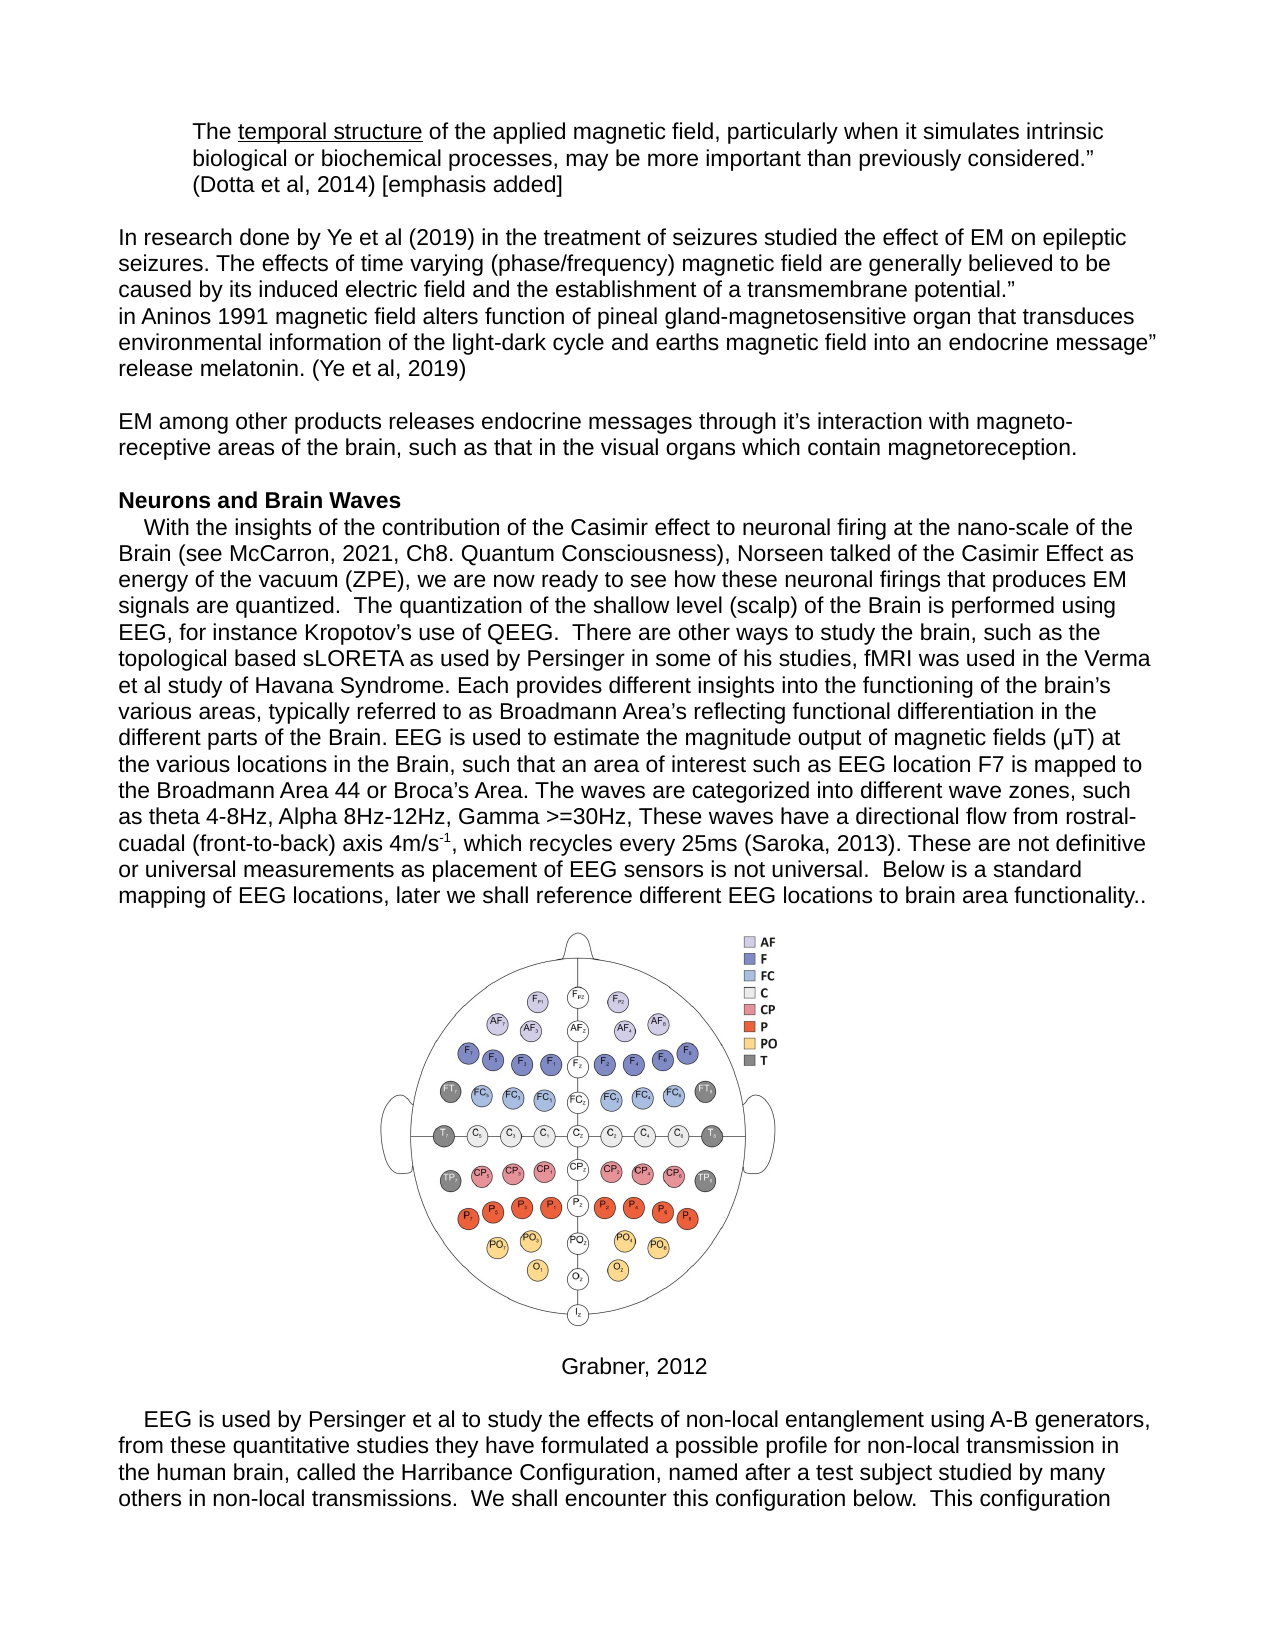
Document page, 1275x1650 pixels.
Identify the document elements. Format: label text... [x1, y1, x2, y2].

text release melatonin. (Ye et al, 2019) [118, 355, 1157, 382]
text EM among other products releases endocrine messages through it’s interaction with magneto-receptive areas of the brain, such as that in the visual organs which contain magnetoreception. [118, 408, 1157, 461]
text With the insights of the contribution of the Casimir effect to neuronal firing at the nano-scale of the Brain (see McCarron, 2021, Ch8. Quantum Consciousness), Norseen talked of the Casimir Effect as energy of the vacuum (ZPE), we are now ready to see how these neuronal firings that produces EM signals are quantized. The quantization of the shallow level (scalp) of the Brain is performed using EEG, for instance Kropotov’s use of QEEG. There are other ways to study the brain, such as the topological based sLORETA as used by Persinger in some of his studies, fMRI was used in the Verma et al study of Havana Syndrome. Each provides different insights into the functioning of the brain’s various areas, typically referred to as Broadmann Area’s reflecting functional differentiation in the different parts of the Brain. EEG is used to estimate the magnitude output of magnetic fields (μT) at the various locations in the Brain, such that an area of interest such as EEG location F7 is mapped to the Broadmann Area 44 or Broca’s Area. The waves are categorized into different wave zones, such as theta 4-8Hz, Alpha 8Hz-12Hz, Gamma >=30Hz, These waves have a directional flow from rostral-cuadal (front-to-back) axis 4m/s-1, which recycles every 25ms (Saroka, 2013). These are not definitive or universal measurements as placement of EEG sensors is not universal. Below is a standard mapping of EEG locations, later we shall reference different EEG locations to brain area functionality.. [118, 513, 1157, 909]
text in Aninos 1991 magnetic field alters function of pineal gland-magnetosensitive organ that transduces environmental information of the light-dark cycle and earths magnetic field into an endocrine message” [118, 303, 1157, 355]
picture [379, 931, 778, 1327]
text Grabner, 2012 [118, 1353, 1157, 1380]
text Neurons and Brain Waves [118, 487, 1157, 513]
text In research done by Ye et al (2019) in the treatment of seizures studied the effect of EM on epileptic seizures. The effects of time varying (phase/frequency) magnetic field are generally believed to be caused by its induced electric field and the establishment of a transmembrane potential.” [118, 223, 1157, 303]
text The temporal structure of the applied magnetic field, particularly when it simulates intrinsic biological or biochemical processes, may be more important than previously considered.” (Dotta et al, 2014) [emphasis added] [192, 118, 1157, 197]
text EEG is used by Persinger et al to study the effects of non-local entanglement using A-B generators, from these quantitative studies they have formulated a possible profile for non-local transmission in the human brain, called the Harribance Configuration, named after a test subject studied by many others in non-local transmissions. We shall encounter this configuration below. This configuration [118, 1406, 1157, 1511]
